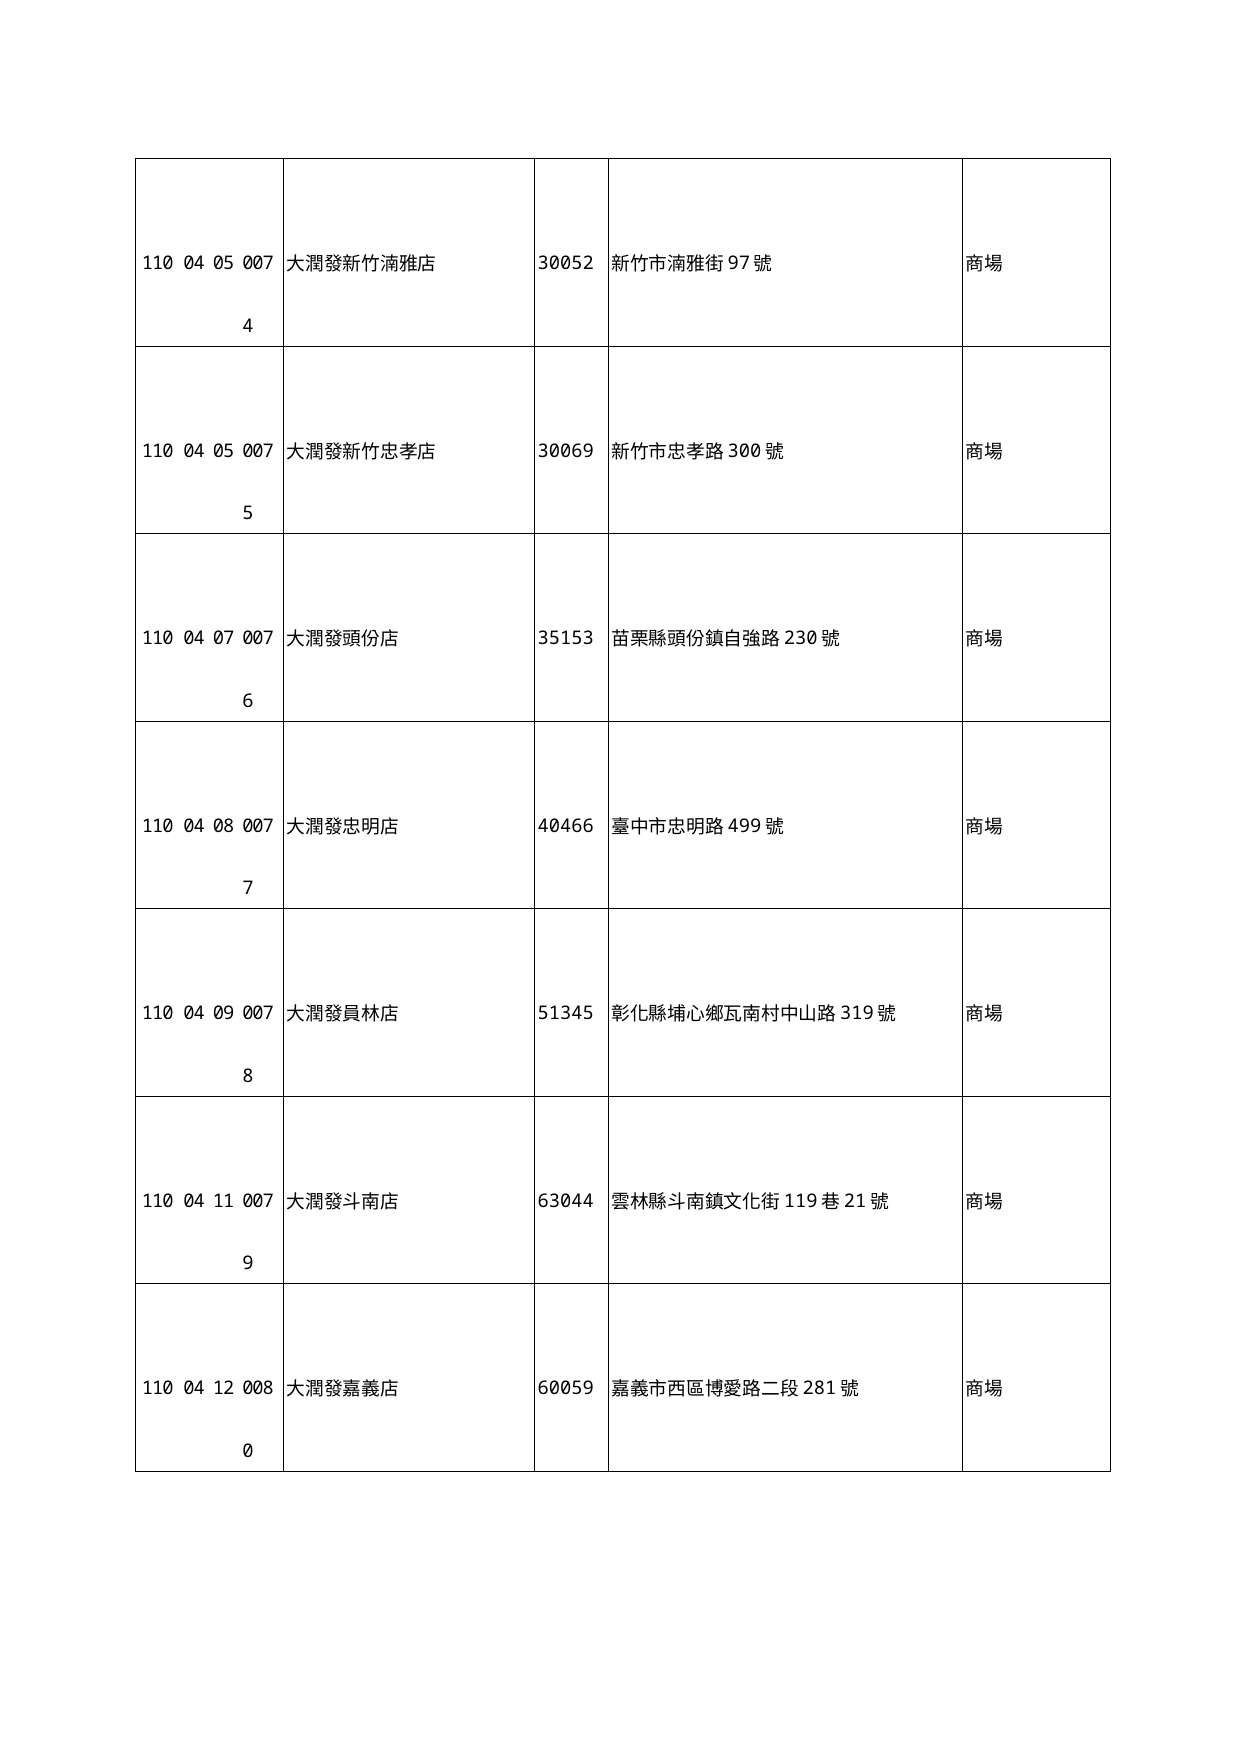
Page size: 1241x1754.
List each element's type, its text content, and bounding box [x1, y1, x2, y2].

table_cell 04 [180, 347, 210, 533]
table_cell 新竹市忠孝路300號 [609, 347, 962, 533]
table_cell 新竹市湳雅街97號 [609, 159, 962, 346]
table_cell 大潤發嘉義店 [284, 1284, 534, 1471]
table_cell 雲林縣斗南鎮文化街119巷21號 [609, 1097, 962, 1283]
table_cell 110 [136, 347, 180, 533]
table_cell 商場 [963, 722, 1110, 908]
table_cell 大潤發斗南店 [284, 1097, 534, 1283]
table_cell 0078 [239, 909, 283, 1096]
table_cell 0080 [239, 1284, 283, 1471]
table_cell 05 [210, 159, 239, 346]
table_cell 大潤發新竹湳雅店 [284, 159, 534, 346]
table_cell 110 [136, 1097, 180, 1283]
table_cell 07 [210, 534, 239, 721]
table_cell 彰化縣埔心鄉瓦南村中山路319號 [609, 909, 962, 1096]
table_cell 0079 [239, 1097, 283, 1283]
table_cell 35153 [535, 534, 608, 721]
table_cell 04 [180, 1097, 210, 1283]
table_cell 04 [180, 534, 210, 721]
table_cell 商場 [963, 1284, 1110, 1471]
table_cell 110 [136, 159, 180, 346]
table_cell 110 [136, 722, 180, 908]
table_cell 大潤發頭份店 [284, 534, 534, 721]
table_cell 63044 [535, 1097, 608, 1283]
table_cell 12 [210, 1284, 239, 1471]
table_cell 商場 [963, 1097, 1110, 1283]
table_cell 40466 [535, 722, 608, 908]
table_cell 苗栗縣頭份鎮自強路230號 [609, 534, 962, 721]
table_cell 51345 [535, 909, 608, 1096]
table_cell 08 [210, 722, 239, 908]
table_cell 30052 [535, 159, 608, 346]
table_cell 11 [210, 1097, 239, 1283]
table_cell 臺中市忠明路499號 [609, 722, 962, 908]
table_cell 0075 [239, 347, 283, 533]
table_cell 110 [136, 1284, 180, 1471]
table_cell 商場 [963, 909, 1110, 1096]
table_cell 0074 [239, 159, 283, 346]
table_cell 04 [180, 722, 210, 908]
table_cell 商場 [963, 534, 1110, 721]
table_cell 大潤發員林店 [284, 909, 534, 1096]
table_cell 大潤發忠明店 [284, 722, 534, 908]
table_cell 110 [136, 909, 180, 1096]
table_cell 嘉義市西區博愛路二段281號 [609, 1284, 962, 1471]
table_cell 110 [136, 534, 180, 721]
table_cell 商場 [963, 347, 1110, 533]
table_cell 05 [210, 347, 239, 533]
table_cell 09 [210, 909, 239, 1096]
table_cell 04 [180, 909, 210, 1096]
table_cell 商場 [963, 159, 1110, 346]
table_cell 60059 [535, 1284, 608, 1471]
table_cell 04 [180, 159, 210, 346]
table_cell 0076 [239, 534, 283, 721]
table_cell 04 [180, 1284, 210, 1471]
table_cell 大潤發新竹忠孝店 [284, 347, 534, 533]
table_cell 0077 [239, 722, 283, 908]
table_cell 30069 [535, 347, 608, 533]
